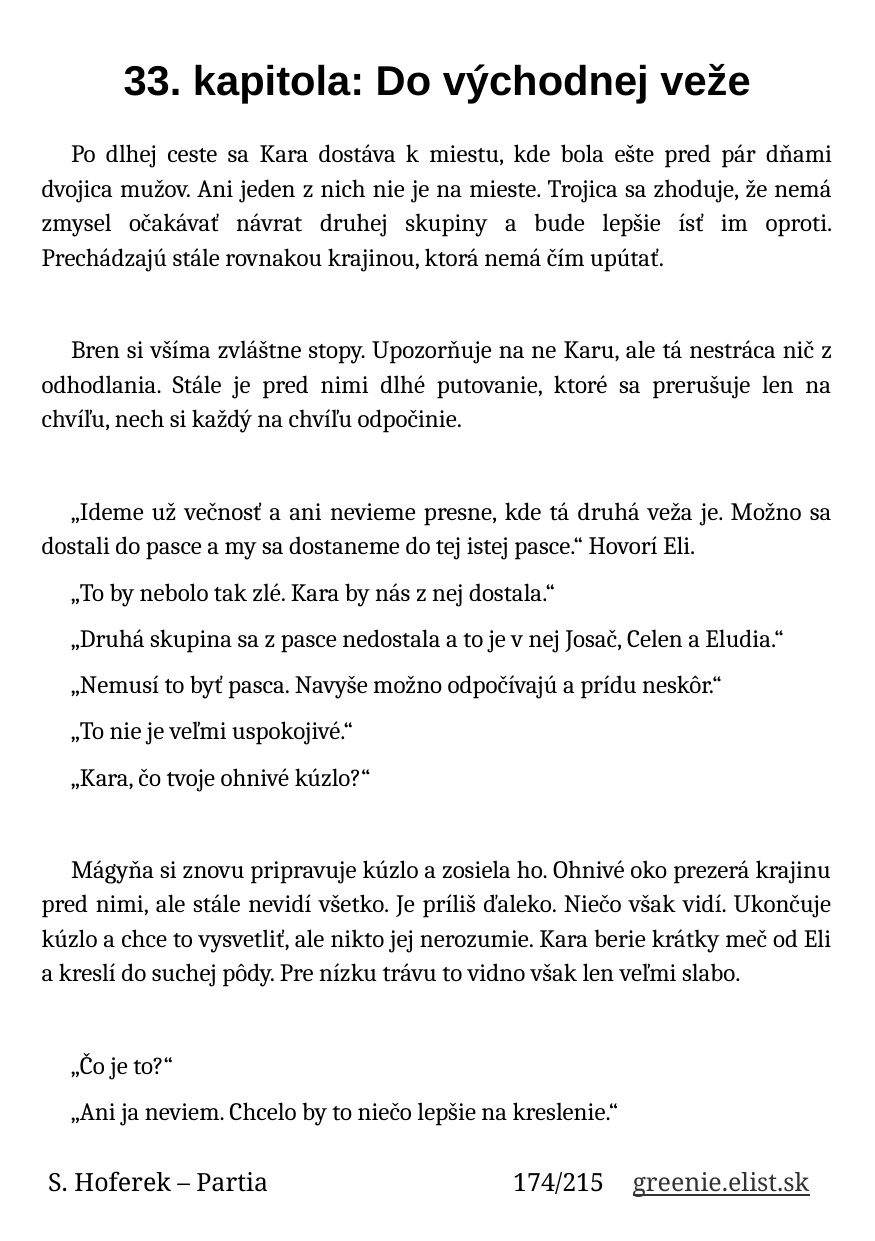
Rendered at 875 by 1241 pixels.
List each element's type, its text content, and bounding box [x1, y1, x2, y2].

text „To by nebolo tak zlé. Kara by nás z nej dostala.“ [41, 578, 833, 607]
text „Druhá skupina sa z pasce nedostala a to je v nej Josač, Celen a Eludia.“ [41, 625, 833, 653]
text Po dlhej ceste sa Kara dostáva k miestu, kde bola ešte pred pár dňami dvojica mužov. Ani jeden z nich nie je na mieste. Trojica sa zhoduje, že nemá zmysel očakávať návrat druhej skupiny a bude lepšie ísť im oproti. Prechádzajú stále rovnakou krajinou, ktorá nemá čím upútať. [41, 140, 833, 272]
text „Kara, čo tvoje ohnivé kúzlo?“ [41, 763, 833, 792]
text „To nie je veľmi uspokojivé.“ [41, 717, 833, 746]
text „Ani ja neviem. Chcelo by to niečo lepšie na kreslenie.“ [41, 1098, 833, 1127]
text „Nemusí to byť pasca. Navyše možno odpočívajú a prídu neskôr.“ [41, 671, 833, 700]
subtitle 33. kapitola: Do východnej veže [41, 56, 833, 104]
text „Čo je to?“ [41, 1052, 833, 1081]
text Bren si všíma zvláštne stopy. Upozorňuje na ne Karu, ale tá nestráca nič z odhodlania. Stále je pred nimi dlhé putovanie, ktoré sa prerušuje len na chvíľu, nech si každý na chvíľu odpočinie. [41, 336, 833, 434]
text Mágyňa si znovu pripravuje kúzlo a zosiela ho. Ohnivé oko prezerá krajinu pred nimi, ale stále nevidí všetko. Je príliš ďaleko. Niečo však vidí. Ukončuje kúzlo a chce to vysvetliť, ale nikto jej nerozumie. Kara berie krátky meč od Eli a kreslí do suchej pôdy. Pre nízku trávu to vidno však len veľmi slabo. [41, 856, 833, 988]
text „Ideme už večnosť a ani nevieme presne, kde tá druhá veža je. Možno sa dostali do pasce a my sa dostaneme do tej istej pasce.“ Hovorí Eli. [41, 498, 833, 561]
